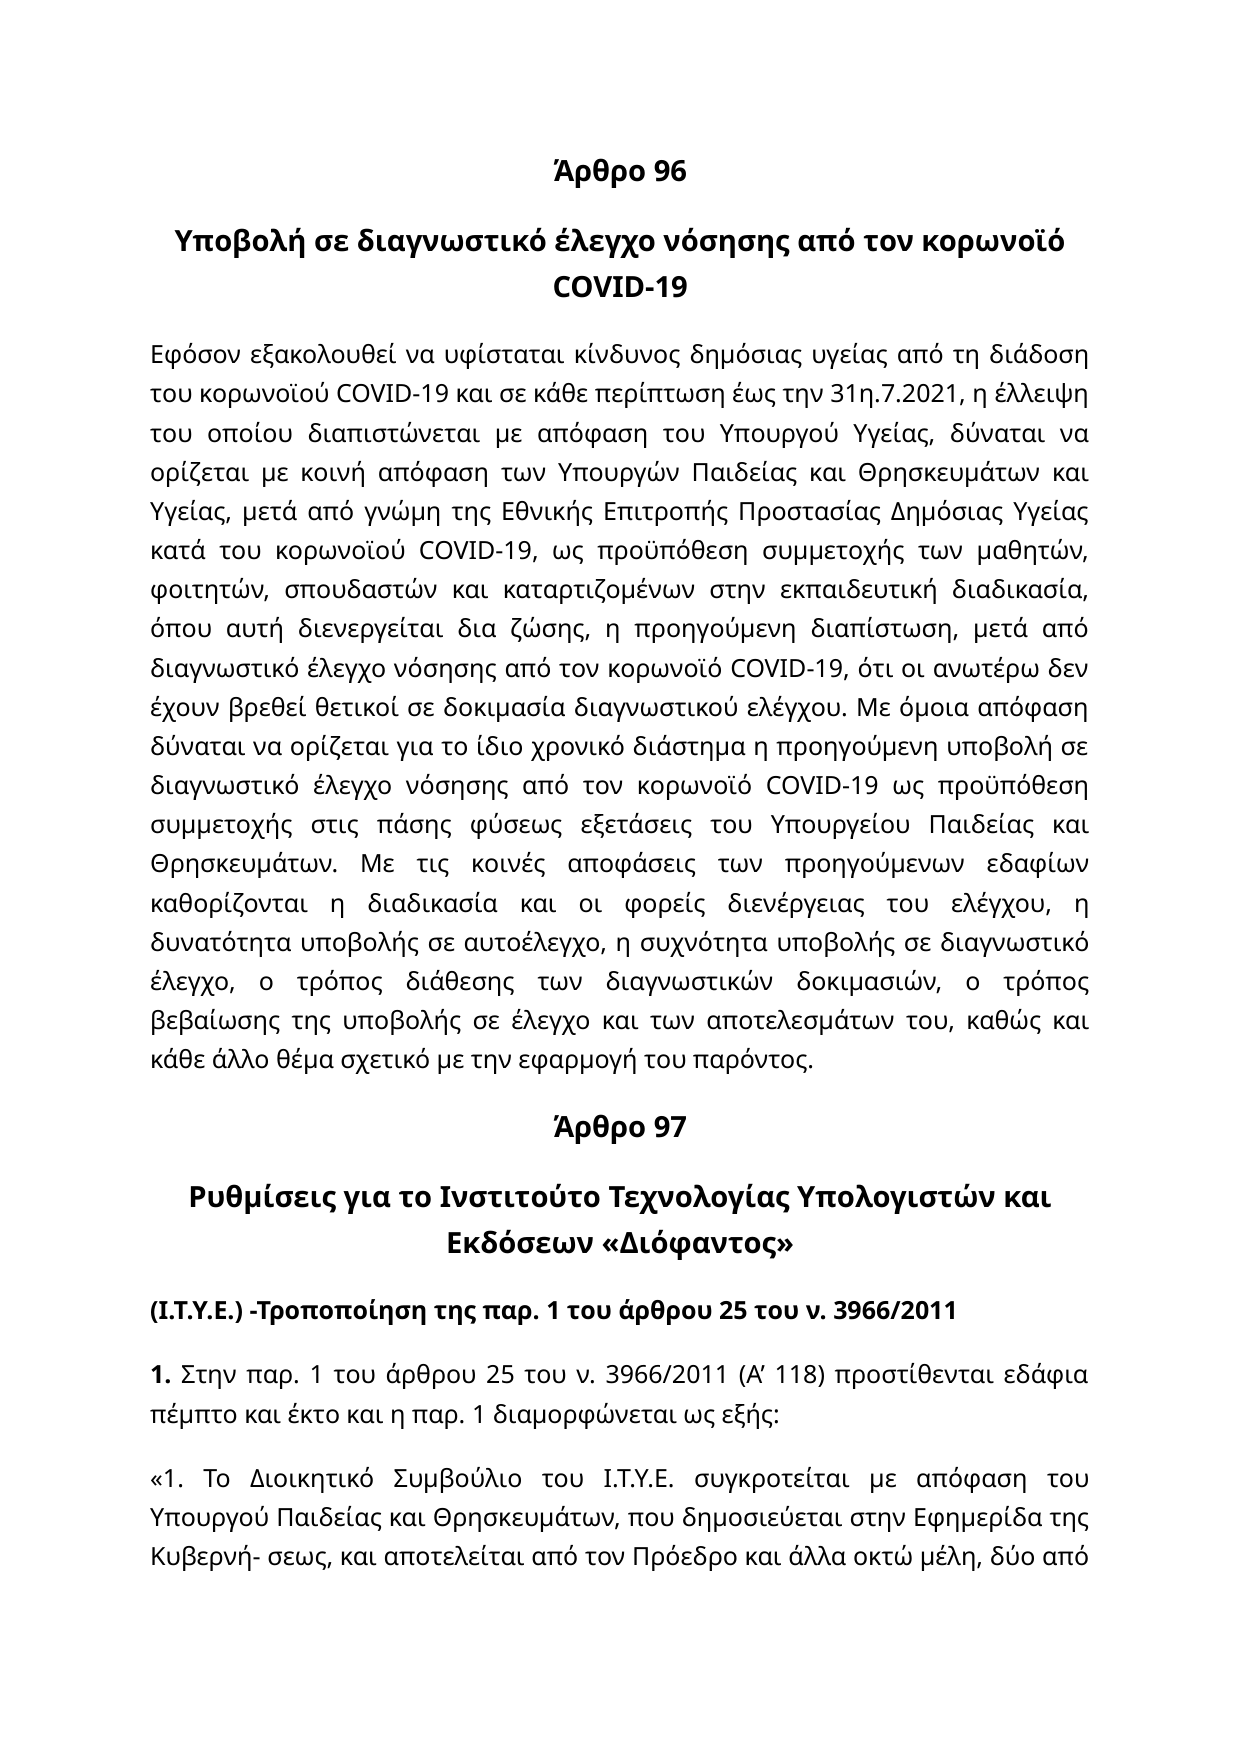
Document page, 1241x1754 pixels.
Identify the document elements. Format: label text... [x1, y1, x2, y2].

subtitle Υποβολή σε διαγνωστικό έλεγχο νόσησης από τον κορωνοϊό COVID-19 [150, 221, 1090, 306]
text 1. Στην παρ. 1 του άρθρου 25 του ν. 3966/2011 (Α’ 118) προστίθενται εδάφια πέμπτο και έκτο και η παρ. 1 διαμορφώνεται ως εξής: [150, 1357, 1090, 1430]
subtitle Άρθρο 96 [150, 150, 1090, 190]
subtitle Ρυθμίσεις για το Ινστιτούτο Τεχνολογίας Υπολογιστών και Εκδόσεων «Διόφαντος» [150, 1177, 1090, 1262]
text «1. Το Διοικητικό Συμβούλιο του Ι.Τ.Υ.Ε. συγκροτείται με απόφαση του Υπουργού Παιδείας και Θρησκευμάτων, που δημοσιεύεται στην Εφημερίδα της Κυβερνή- σεως, και αποτελείται από τον Πρόεδρο και άλλα οκτώ μέλη, δύο από [150, 1460, 1090, 1573]
text (Ι.Τ.Υ.Ε.) -Τροποποίηση της παρ. 1 του άρθρου 25 του ν. 3966/2011 [150, 1293, 1090, 1327]
text Εφόσον εξακολουθεί να υφίσταται κίνδυνος δημόσιας υγείας από τη διάδοση του κορωνοϊού COVID-19 και σε κάθε περίπτωση έως την 31η.7.2021, η έλλειψη του οποίου διαπιστώνεται με απόφαση του Υπουργού Υγείας, δύναται να ορίζεται με κοινή απόφαση των Υπουργών Παιδείας και Θρησκευμάτων και Υγείας, μετά από γνώμη της Εθνικής Επιτροπής Προστασίας Δημόσιας Υγείας κατά του κορωνοϊού COVID-19, ως προϋπόθεση συμμετοχής των μαθητών, φοιτητών, σπουδαστών και καταρτιζομένων στην εκπαιδευτική διαδικασία, όπου αυτή διενεργείται δια ζώσης, η προηγούμενη διαπίστωση, μετά από διαγνωστικό έλεγχο νόσησης από τον κορωνοϊό COVID-19, ότι οι ανωτέρω δεν έχουν βρεθεί θετικοί σε δοκιμασία διαγνωστικού ελέγχου. Με όμοια απόφαση δύναται να ορίζεται για το ίδιο χρονικό διάστημα η προηγούμενη υποβολή σε διαγνωστικό έλεγχο νόσησης από τον κορωνοϊό COVID-19 ως προϋπόθεση συμμετοχής στις πάσης φύσεως εξετάσεις του Υπουργείου Παιδείας και Θρησκευμάτων. Με τις κοινές αποφάσεις των προηγούμενων εδαφίων καθορίζονται η διαδικασία και οι φορείς διενέργειας του ελέγχου, η δυνατότητα υποβολής σε αυτοέλεγχο, η συχνότητα υποβολής σε διαγνωστικό έλεγχο, ο τρόπος διάθεσης των διαγνωστικών δοκιμασιών, ο τρόπος βεβαίωσης της υποβολής σε έλεγχο και των αποτελεσμάτων του, καθώς και κάθε άλλο θέμα σχετικό με την εφαρμογή του παρόντος. [150, 337, 1090, 1076]
subtitle Άρθρο 97 [150, 1106, 1090, 1146]
